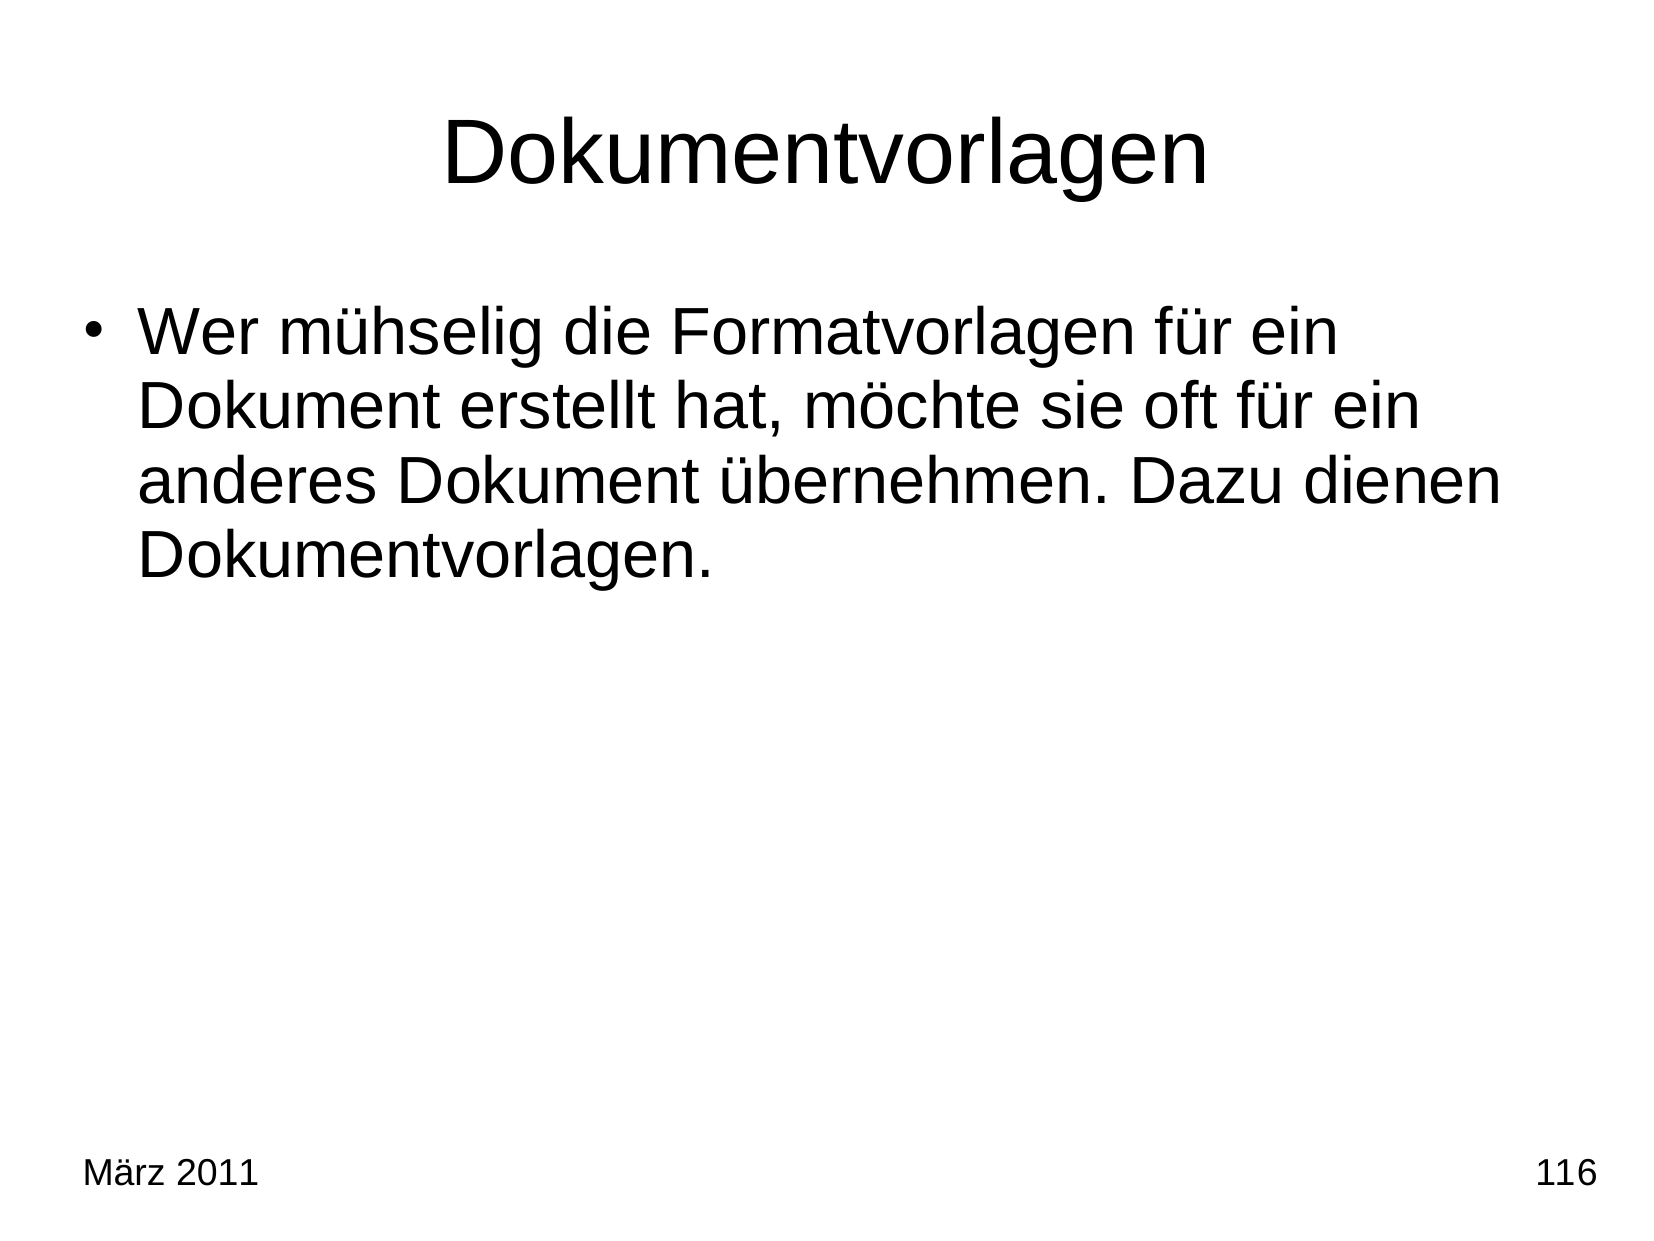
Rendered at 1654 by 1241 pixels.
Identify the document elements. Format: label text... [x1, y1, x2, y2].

list Wer mühselig die Formatvorlagen für ein Dokument erstellt hat, möchte sie oft für ein anderes Dokument übernehmen. Dazu dienen Dokumentvorlagen. [82, 290, 1571, 1109]
title Dokumentvorlagen [82, 49, 1571, 257]
